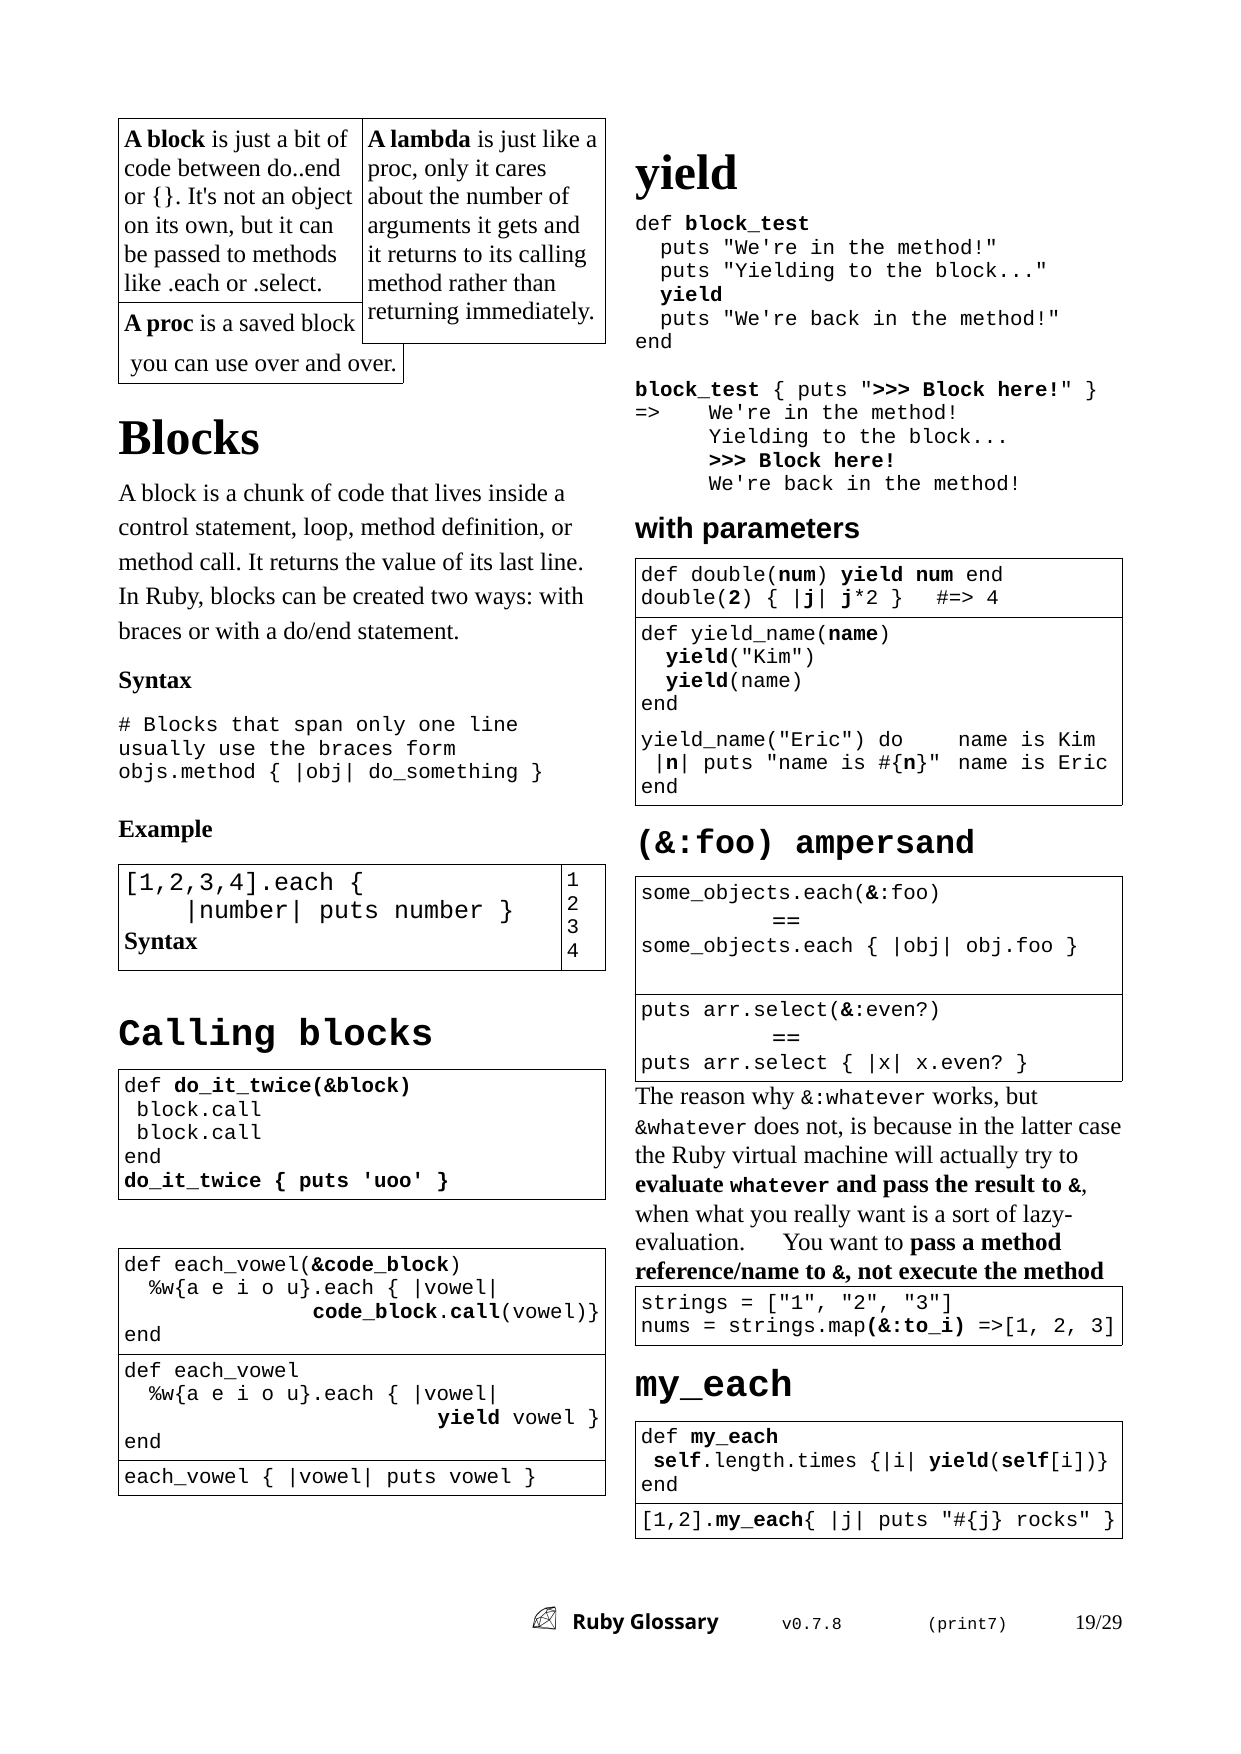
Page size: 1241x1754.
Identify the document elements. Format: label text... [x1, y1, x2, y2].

table_header def yield_name(name) yield("Kim") yield(name) end [636, 618, 952, 723]
table_header def my_each self.length.times {|i| yield(self[i])} end [636, 1422, 1122, 1503]
table_cell [404, 344, 605, 383]
text def block_test [635, 213, 1122, 237]
text Syntax [118, 665, 605, 694]
subtitle with parameters [635, 511, 1122, 545]
table_cell def each_vowel %w{a e i o u}.each { |vowel| yield vowel } end [119, 1355, 605, 1460]
text We're back in the method! [635, 473, 1122, 497]
text puts "Yielding to the block..." [635, 260, 1122, 284]
table_header def each_vowel(&code_block) %w{a e i o u}.each { |vowel| code_block.call(vowel)} end [119, 1249, 605, 1354]
text yield [635, 284, 1122, 308]
text Yielding to the block... [635, 426, 1122, 449]
subtitle Blocks [118, 408, 605, 465]
text The reason why &:whatever works, but &whatever does not, is because in the latter case the Ruby virtual machine will actually try to evaluate whatever and pass the result to &, when what you really want is a sort of lazy-evaluation. You want to pass a method reference/name to &, not execute the method [635, 1082, 1122, 1286]
subtitle my_each [635, 1366, 1122, 1408]
table_header [1,2,3,4].each { |number| puts number } Syntax [119, 865, 561, 969]
table_header [952, 618, 1122, 723]
text objs.method { |obj| do_something } [118, 761, 605, 785]
text puts "We're back in the method!" [635, 308, 1122, 331]
table_header def double(num) yield num end double(2) { |j| j*2 } #=> 4 [636, 559, 1122, 617]
table_cell yield_name("Eric") do |n| puts "name is #{n}" end [636, 723, 952, 805]
table_cell each_vowel { |vowel| puts vowel } [119, 1461, 605, 1495]
table_header strings = ["1", "2", "3"] nums = strings.map(&:to_i) =>[1, 2, 3] [636, 1287, 1122, 1345]
text block_test { puts ">>> Block here!" } [635, 379, 1122, 402]
table_cell you can use over and over. [119, 343, 403, 383]
table_header def do_it_twice(&block) block.call block.call end do_it_twice { puts 'uoo' } [119, 1070, 605, 1199]
text # Blocks that span only one line usually use the braces form [118, 714, 605, 761]
table_cell A proc is a saved block [119, 303, 362, 342]
picture [530, 1605, 557, 1630]
text puts "We're in the method!" [635, 237, 1122, 260]
table_cell puts arr.select(&:even?) == puts arr.select { |x| x.even? } [636, 995, 1122, 1081]
table_cell [1,2].my_each{ |j| puts "#{j} rocks" } [636, 1504, 1122, 1538]
text >>> Block here! [635, 449, 1122, 473]
table_header A block is just a bit of code between do..end or {}. It's not an object on its own, but it can be passed to methods like .each or .select. [119, 119, 362, 302]
text Example [118, 814, 605, 843]
table_header some_objects.each(&:foo) == some_objects.each { |obj| obj.foo } [636, 877, 1122, 993]
text A block is a chunk of code that lives inside a control statement, loop, method definition, or method call. It returns the value of its last line. In Ruby, blocks can be created two ways: with braces or with a do/end statement. [118, 478, 605, 644]
subtitle Calling blocks [118, 1014, 605, 1057]
subtitle yield [635, 143, 1122, 201]
table_header 1 2 3 4 [562, 865, 605, 969]
text => We're in the method! [635, 402, 1122, 426]
table_cell name is Kim name is Eric [952, 723, 1122, 805]
table_header A lambda is just like a proc, only it cares about the number of arguments it gets and it returns to its calling method rather than returning immediately. [363, 119, 605, 342]
text end [635, 331, 1122, 355]
subtitle (&:foo) ampersand [635, 826, 1122, 864]
